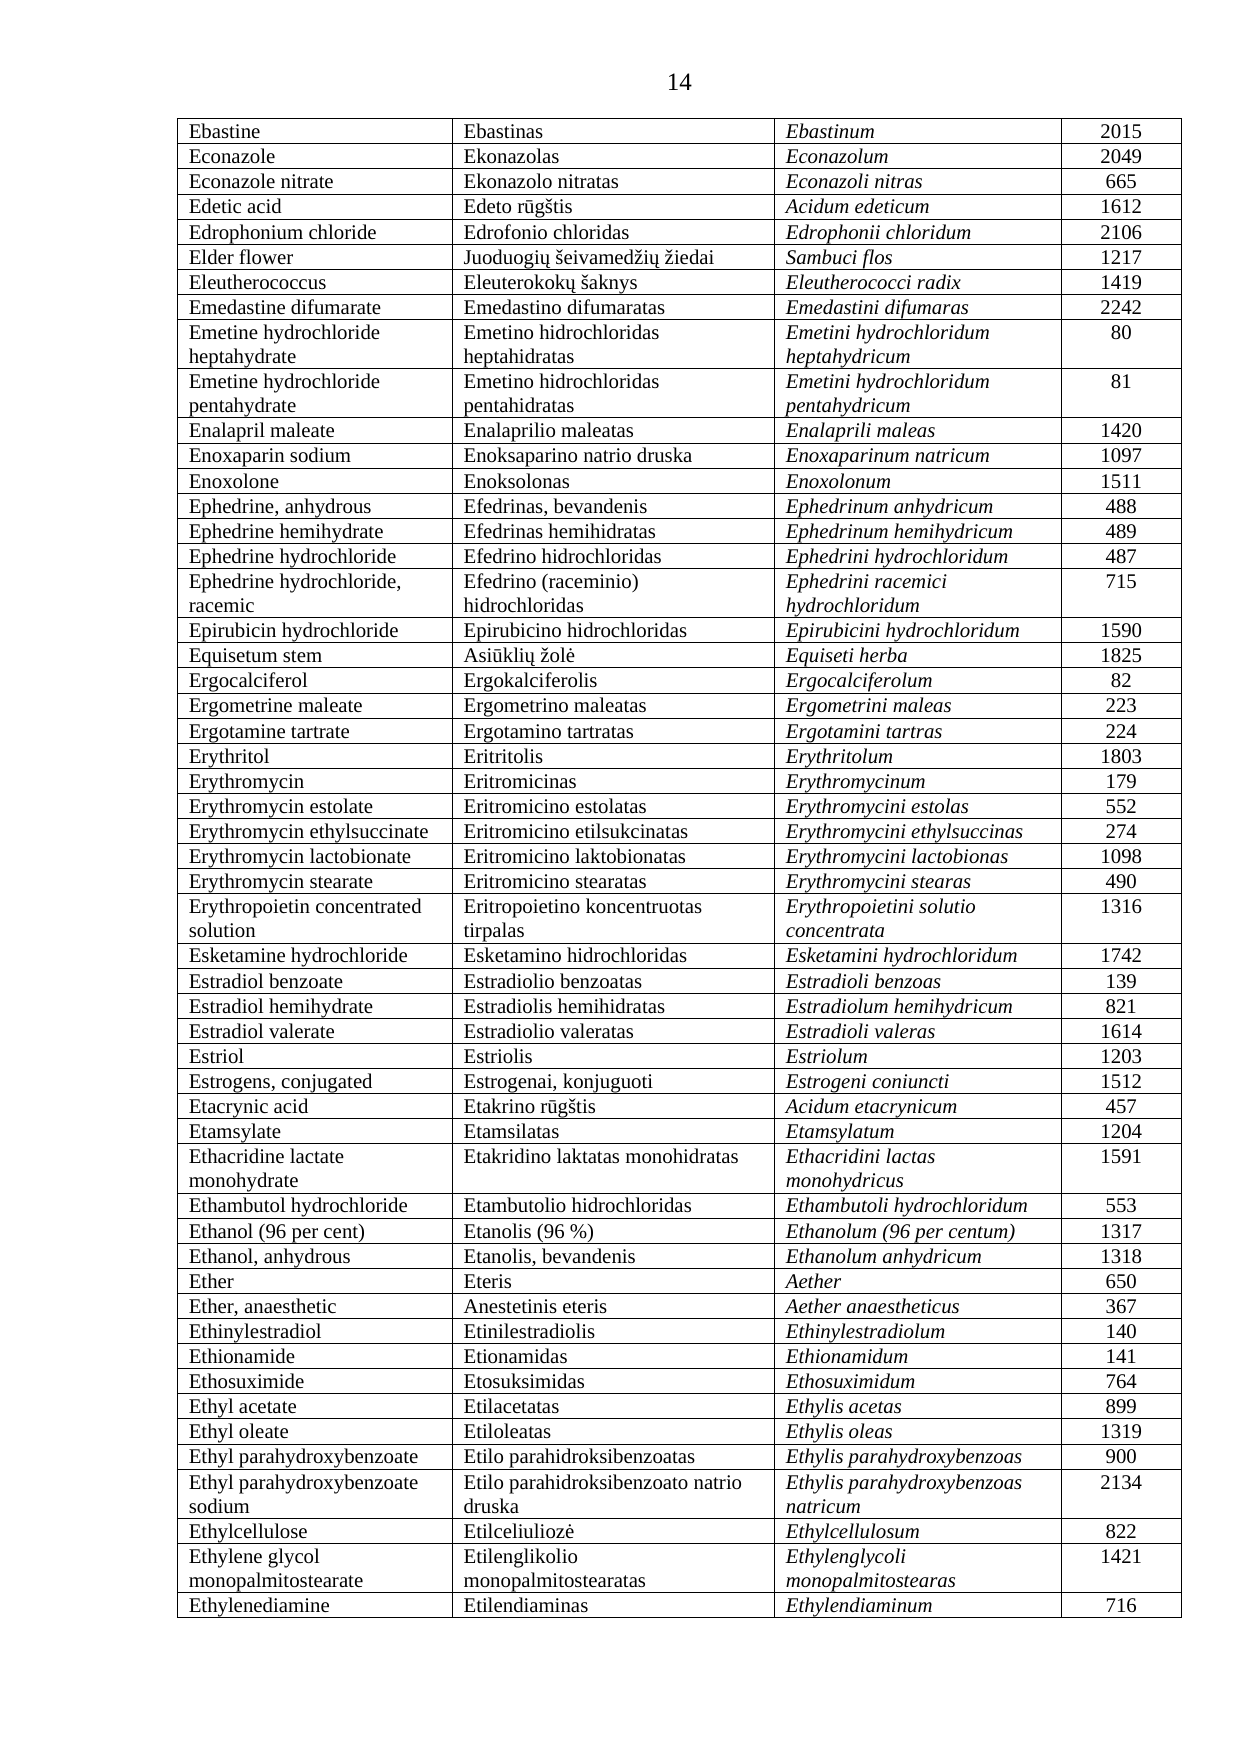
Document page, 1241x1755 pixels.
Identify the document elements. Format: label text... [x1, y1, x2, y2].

table_cell Ethyl oleate [178, 1419, 452, 1443]
table_cell 1803 [1062, 744, 1181, 768]
table_cell Ethylenediamine [178, 1593, 452, 1617]
table_cell Ethacridine lactate monohydrate [178, 1144, 452, 1192]
table_cell 2106 [1062, 220, 1181, 244]
table_cell Emedastini difumaras [775, 295, 1061, 319]
table_cell Ethyl parahydroxybenzoate [178, 1445, 452, 1468]
table_cell Etosuksimidas [453, 1369, 774, 1393]
table_cell Ephedrinum anhydricum [775, 494, 1061, 518]
table_cell Ethambutol hydrochloride [178, 1194, 452, 1217]
table_cell Ergocalciferol [178, 668, 452, 692]
table_cell Efedrinas hemihidratas [453, 519, 774, 543]
table_cell Eritromicino estolatas [453, 794, 774, 818]
table_cell Enoxolonum [775, 469, 1061, 493]
table_cell Ethylis oleas [775, 1419, 1061, 1443]
table_cell Edrophonium chloride [178, 220, 452, 244]
table_cell Epirubicin hydrochloride [178, 618, 452, 642]
table_cell Estradioli benzoas [775, 969, 1061, 993]
table_cell 1421 [1062, 1544, 1181, 1592]
table_cell 1742 [1062, 944, 1181, 967]
table_cell Erythromycin lactobionate [178, 844, 452, 868]
table_cell Equiseti herba [775, 643, 1061, 667]
table_cell Etilacetatas [453, 1394, 774, 1418]
table_cell Edetic acid [178, 195, 452, 218]
table_cell Emetini hydrochloridum heptahydricum [775, 320, 1061, 368]
table_cell Etamsylate [178, 1119, 452, 1143]
table_cell 274 [1062, 819, 1181, 843]
table_cell Erythritolum [775, 744, 1061, 768]
table_cell Etanolis, bevandenis [453, 1244, 774, 1268]
table_cell Erythropoietini solutio concentrata [775, 894, 1061, 942]
table_cell Estradioli valeras [775, 1019, 1061, 1043]
table_cell Epirubicini hydrochloridum [775, 618, 1061, 642]
table_cell Emetini hydrochloridum pentahydricum [775, 369, 1061, 417]
table_cell Edrophonii chloridum [775, 220, 1061, 244]
table_cell Ethanol, anhydrous [178, 1244, 452, 1268]
table_cell 487 [1062, 544, 1181, 568]
table_cell Etilceliuliozė [453, 1519, 774, 1543]
table_cell Ethionamidum [775, 1344, 1061, 1368]
table_cell Eritromicino etilsukcinatas [453, 819, 774, 843]
table_cell Estradiolio benzoatas [453, 969, 774, 993]
table_cell Erythromycin stearate [178, 869, 452, 893]
table_cell Estradiolio valeratas [453, 1019, 774, 1043]
table_cell Enoxaparinum natricum [775, 444, 1061, 467]
table_cell Ethambutoli hydrochloridum [775, 1194, 1061, 1217]
table_cell 1316 [1062, 894, 1181, 942]
table_cell 2015 [1062, 119, 1181, 143]
table_cell Estriolis [453, 1044, 774, 1068]
table_cell 821 [1062, 994, 1181, 1018]
table_cell Esketamini hydrochloridum [775, 944, 1061, 967]
table_cell Erythromycini estolas [775, 794, 1061, 818]
table_cell Erythromycinum [775, 769, 1061, 793]
table_cell Ephedrine hemihydrate [178, 519, 452, 543]
table_cell Ephedrinum hemihydricum [775, 519, 1061, 543]
table_cell Econazolum [775, 144, 1061, 168]
table_cell Erythromycin [178, 769, 452, 793]
table_cell Acidum etacrynicum [775, 1094, 1061, 1118]
table_cell Ether, anaesthetic [178, 1294, 452, 1318]
table_cell Emedastine difumarate [178, 295, 452, 319]
table_cell 1590 [1062, 618, 1181, 642]
table_cell Ethionamide [178, 1344, 452, 1368]
table_cell Emetine hydrochloride pentahydrate [178, 369, 452, 417]
table_cell Acidum edeticum [775, 195, 1061, 218]
table_cell Ethanol (96 per cent) [178, 1219, 452, 1243]
table_cell Edrofonio chloridas [453, 220, 774, 244]
table_cell 716 [1062, 1593, 1181, 1617]
table_cell Eritromicinas [453, 769, 774, 793]
table_cell Etilo parahidroksibenzoato natrio druska [453, 1470, 774, 1518]
table_cell Estradiolum hemihydricum [775, 994, 1061, 1018]
table_cell Ether [178, 1269, 452, 1293]
table_cell 2134 [1062, 1470, 1181, 1518]
table_cell Emetine hydrochloride heptahydrate [178, 320, 452, 368]
table_cell 1420 [1062, 418, 1181, 442]
table_cell Ethylcellulose [178, 1519, 452, 1543]
table_cell Ephedrini hydrochloridum [775, 544, 1061, 568]
table_cell 489 [1062, 519, 1181, 543]
table_cell 1825 [1062, 643, 1181, 667]
table_cell Asiūklių žolė [453, 643, 774, 667]
table_cell Ethylis parahydroxybenzoas [775, 1445, 1061, 1468]
table_cell Ethinylestradiol [178, 1319, 452, 1343]
table_cell 2049 [1062, 144, 1181, 168]
table_cell Efedrino hidrochloridas [453, 544, 774, 568]
table_cell Ethylcellulosum [775, 1519, 1061, 1543]
table_cell Ebastinum [775, 119, 1061, 143]
table_cell Enoxolone [178, 469, 452, 493]
table_cell 224 [1062, 719, 1181, 743]
table_cell Ergometrine maleate [178, 694, 452, 717]
table_cell Enoksaparino natrio druska [453, 444, 774, 467]
table_cell Ebastinas [453, 119, 774, 143]
table_cell 179 [1062, 769, 1181, 793]
table_cell Etinilestradiolis [453, 1319, 774, 1343]
table_cell Anestetinis eteris [453, 1294, 774, 1318]
table_cell Ethanolum anhydricum [775, 1244, 1061, 1268]
table_cell Eritromicino stearatas [453, 869, 774, 893]
table_cell Estrogens, conjugated [178, 1069, 452, 1093]
table_cell 1614 [1062, 1019, 1181, 1043]
table_cell Ethyl parahydroxybenzoate sodium [178, 1470, 452, 1518]
table_cell 1419 [1062, 270, 1181, 294]
table_cell Erythropoietin concentrated solution [178, 894, 452, 942]
table_cell 1591 [1062, 1144, 1181, 1192]
table_cell Etionamidas [453, 1344, 774, 1368]
table_cell 665 [1062, 169, 1181, 193]
table_cell 553 [1062, 1194, 1181, 1217]
table_cell Etamsilatas [453, 1119, 774, 1143]
table_cell Ethacridini lactas monohydricus [775, 1144, 1061, 1192]
table_cell Etakridino laktatas monohidratas [453, 1144, 774, 1192]
table_cell Ephedrine hydrochloride [178, 544, 452, 568]
table_cell Ergotamini tartras [775, 719, 1061, 743]
table_cell Ethanolum (96 per centum) [775, 1219, 1061, 1243]
table_cell Ethylene glycol monopalmitostearate [178, 1544, 452, 1592]
table_cell Aether [775, 1269, 1061, 1293]
table_cell Ethylis acetas [775, 1394, 1061, 1418]
table_cell 1204 [1062, 1119, 1181, 1143]
table_cell Sambuci flos [775, 245, 1061, 269]
table_cell Esketamino hidrochloridas [453, 944, 774, 967]
table_cell Eleuterokokų šaknys [453, 270, 774, 294]
table_cell Econazoli nitras [775, 169, 1061, 193]
table_cell 1512 [1062, 1069, 1181, 1093]
table_cell Eritritolis [453, 744, 774, 768]
table_cell Enalaprili maleas [775, 418, 1061, 442]
table_cell Econazole nitrate [178, 169, 452, 193]
table_cell Ebastine [178, 119, 452, 143]
table_cell Enoksolonas [453, 469, 774, 493]
table_cell Estrogeni coniuncti [775, 1069, 1061, 1093]
table_cell Erythromycini ethylsuccinas [775, 819, 1061, 843]
table_cell 715 [1062, 569, 1181, 617]
table_cell Equisetum stem [178, 643, 452, 667]
table_cell Ephedrine hydrochloride, racemic [178, 569, 452, 617]
table_cell Efedrino (raceminio) hidrochloridas [453, 569, 774, 617]
table_cell Erythromycini lactobionas [775, 844, 1061, 868]
table_cell 650 [1062, 1269, 1181, 1293]
table_cell Emetino hidrochloridas pentahidratas [453, 369, 774, 417]
table_cell 81 [1062, 369, 1181, 417]
table_cell 488 [1062, 494, 1181, 518]
table_cell Etakrino rūgštis [453, 1094, 774, 1118]
table_cell Eritropoietino koncentruotas tirpalas [453, 894, 774, 942]
table_cell 367 [1062, 1294, 1181, 1318]
table_cell Ekonazolo nitratas [453, 169, 774, 193]
table_cell 223 [1062, 694, 1181, 717]
table_cell Enalaprilio maleatas [453, 418, 774, 442]
table_cell Etambutolio hidrochloridas [453, 1194, 774, 1217]
table_cell Ethylenglycoli monopalmitostearas [775, 1544, 1061, 1592]
table_cell 1098 [1062, 844, 1181, 868]
table_cell Ergotamine tartrate [178, 719, 452, 743]
table_cell Eritromicino laktobionatas [453, 844, 774, 868]
table_cell Estradiol valerate [178, 1019, 452, 1043]
table_cell Ergometrini maleas [775, 694, 1061, 717]
table_cell 1203 [1062, 1044, 1181, 1068]
table_cell Econazole [178, 144, 452, 168]
table_cell Ephedrini racemici hydrochloridum [775, 569, 1061, 617]
table_cell 899 [1062, 1394, 1181, 1418]
table_cell Etamsylatum [775, 1119, 1061, 1143]
table_cell 1317 [1062, 1219, 1181, 1243]
table_cell 764 [1062, 1369, 1181, 1393]
table_cell Estradiol benzoate [178, 969, 452, 993]
table_cell 141 [1062, 1344, 1181, 1368]
table_cell Erythromycin estolate [178, 794, 452, 818]
table_cell Ethyl acetate [178, 1394, 452, 1418]
table_cell 1319 [1062, 1419, 1181, 1443]
table_cell 140 [1062, 1319, 1181, 1343]
table_cell Enoxaparin sodium [178, 444, 452, 467]
table_cell Ergotamino tartratas [453, 719, 774, 743]
table_cell Ethinylestradiolum [775, 1319, 1061, 1343]
table_cell Ergocalciferolum [775, 668, 1061, 692]
table_cell 1612 [1062, 195, 1181, 218]
table_cell Erythritol [178, 744, 452, 768]
table_cell Etacrynic acid [178, 1094, 452, 1118]
table_cell Eleutherococci radix [775, 270, 1061, 294]
table_cell Ethosuximidum [775, 1369, 1061, 1393]
table_cell 80 [1062, 320, 1181, 368]
table_cell Ethylendiaminum [775, 1593, 1061, 1617]
table_cell Estrogenai, konjuguoti [453, 1069, 774, 1093]
table_cell Emedastino difumaratas [453, 295, 774, 319]
table_cell 900 [1062, 1445, 1181, 1468]
table_cell 139 [1062, 969, 1181, 993]
table_cell Estradiol hemihydrate [178, 994, 452, 1018]
table_cell Etanolis (96 %) [453, 1219, 774, 1243]
table_cell Ergokalciferolis [453, 668, 774, 692]
table_cell Etilo parahidroksibenzoatas [453, 1445, 774, 1468]
table_cell Edeto rūgštis [453, 195, 774, 218]
table_cell Efedrinas, bevandenis [453, 494, 774, 518]
table_cell Ergometrino maleatas [453, 694, 774, 717]
table_cell Eleutherococcus [178, 270, 452, 294]
table_cell Ephedrine, anhydrous [178, 494, 452, 518]
table_cell Erythromycin ethylsuccinate [178, 819, 452, 843]
table_cell 1217 [1062, 245, 1181, 269]
table_cell Ethylis parahydroxybenzoas natricum [775, 1470, 1061, 1518]
table_cell 552 [1062, 794, 1181, 818]
table_cell Estradiolis hemihidratas [453, 994, 774, 1018]
table_cell Ekonazolas [453, 144, 774, 168]
table_cell 1318 [1062, 1244, 1181, 1268]
table_cell Etilenglikolio monopalmitostearatas [453, 1544, 774, 1592]
table_cell 490 [1062, 869, 1181, 893]
table_cell Elder flower [178, 245, 452, 269]
table_cell 822 [1062, 1519, 1181, 1543]
table_cell Juoduogių šeivamedžių žiedai [453, 245, 774, 269]
table_cell Etiloleatas [453, 1419, 774, 1443]
table_cell Estriolum [775, 1044, 1061, 1068]
table_cell Etilendiaminas [453, 1593, 774, 1617]
table_cell 82 [1062, 668, 1181, 692]
table_cell Epirubicino hidrochloridas [453, 618, 774, 642]
table_cell 1097 [1062, 444, 1181, 467]
table_cell Ethosuximide [178, 1369, 452, 1393]
table_cell 457 [1062, 1094, 1181, 1118]
table_cell Aether anaestheticus [775, 1294, 1061, 1318]
table_cell Eteris [453, 1269, 774, 1293]
table_cell 1511 [1062, 469, 1181, 493]
table_cell Esketamine hydrochloride [178, 944, 452, 967]
table_cell Estriol [178, 1044, 452, 1068]
table_cell Enalapril maleate [178, 418, 452, 442]
table_cell Emetino hidrochloridas heptahidratas [453, 320, 774, 368]
table_cell Erythromycini stearas [775, 869, 1061, 893]
table_cell 2242 [1062, 295, 1181, 319]
